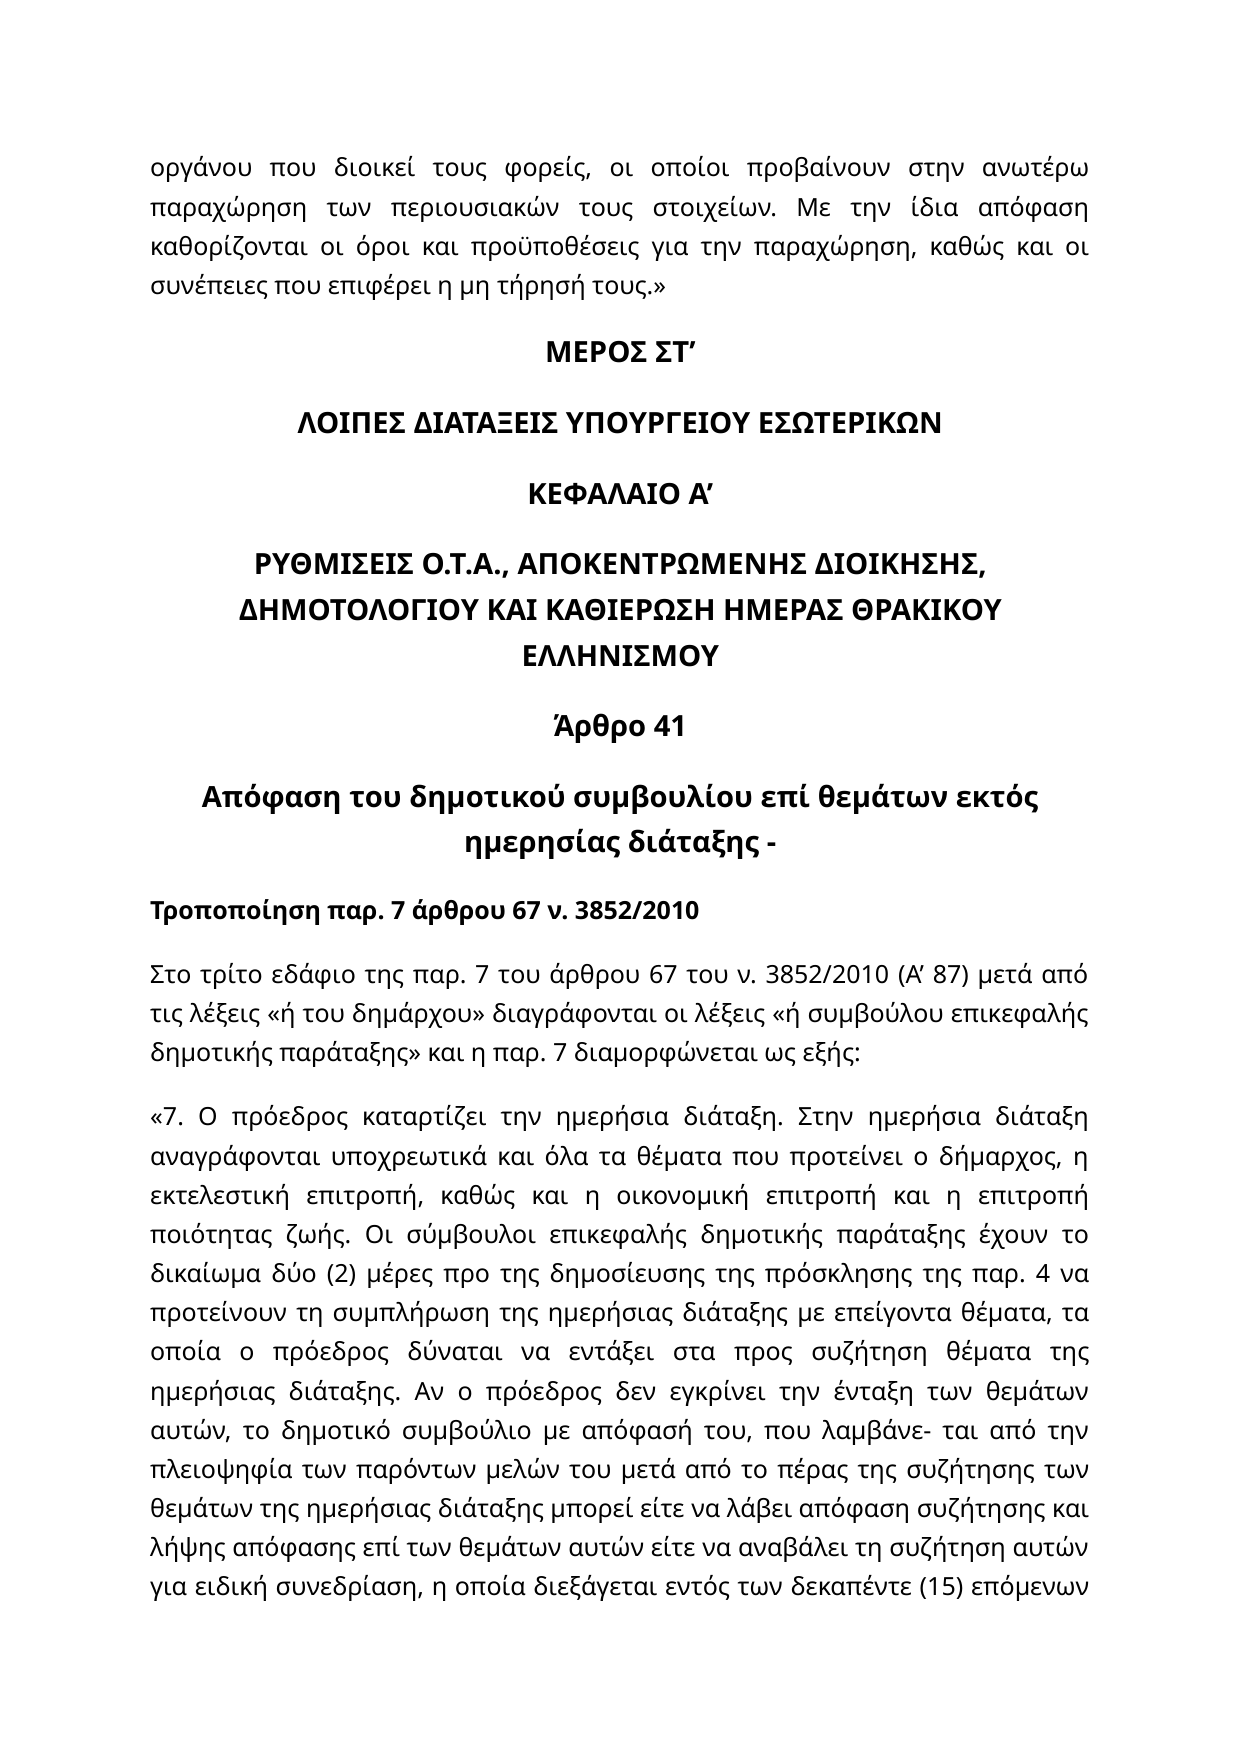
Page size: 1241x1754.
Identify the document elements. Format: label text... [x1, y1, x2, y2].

subtitle ΚΕΦΑΛΑΙΟ Α’ [150, 473, 1090, 513]
subtitle ΜΕΡΟΣ ΣΤ’ [150, 332, 1090, 371]
subtitle Άρθρο 41 [150, 705, 1090, 745]
subtitle Απόφαση του δημοτικού συμβουλίου επί θεμάτων εκτός ημερησίας διάταξης - [150, 776, 1090, 861]
text Τροποποίηση παρ. 7 άρθρου 67 ν. 3852/2010 [150, 892, 1090, 926]
subtitle ΡΥΘΜΙΣΕΙΣ Ο.Τ.Α., ΑΠΟΚΕΝΤΡΩΜΕΝΗΣ ΔΙΟΙΚΗΣΗΣ, ΔΗΜΟΤΟΛΟΓΙΟΥ ΚΑΙ ΚΑΘΙΕΡΩΣΗ ΗΜΕΡΑΣ ΘΡΑΚΙΚΟΥ ΕΛΛΗΝΙΣΜΟΥ [150, 543, 1090, 674]
text οργάνου που διοικεί τους φορείς, οι οποίοι προβαίνουν στην ανωτέρω παραχώρηση των περιουσιακών τους στοιχείων. Με την ίδια απόφαση καθορίζονται οι όροι και προϋποθέσεις για την παραχώρηση, καθώς και οι συνέπειες που επιφέρει η μη τήρησή τους.» [150, 150, 1090, 302]
text «7. Ο πρόεδρος καταρτίζει την ημερήσια διάταξη. Στην ημερήσια διάταξη αναγράφονται υποχρεωτικά και όλα τα θέματα που προτείνει ο δήμαρχος, η εκτελεστική επιτροπή, καθώς και η οικονομική επιτροπή και η επιτροπή ποιότητας ζωής. Οι σύμβουλοι επικεφαλής δημοτικής παράταξης έχουν το δικαίωμα δύο (2) μέρες προ της δημοσίευσης της πρόσκλησης της παρ. 4 να προτείνουν τη συμπλήρωση της ημερήσιας διάταξης με επείγοντα θέματα, τα οποία ο πρόεδρος δύναται να εντάξει στα προς συζήτηση θέματα της ημερήσιας διάταξης. Αν ο πρόεδρος δεν εγκρίνει την ένταξη των θεμάτων αυτών, το δημοτικό συμβούλιο με απόφασή του, που λαμβάνε- ται από την πλειοψηφία των παρόντων μελών του μετά από το πέρας της συζήτησης των θεμάτων της ημερήσιας διάταξης μπορεί είτε να λάβει απόφαση συζήτησης και λήψης απόφασης επί των θεμάτων αυτών είτε να αναβάλει τη συζήτηση αυτών για ειδική συνεδρίαση, η οποία διεξάγεται εντός των δεκαπέντε (15) επόμενων [150, 1099, 1090, 1603]
text Στο τρίτο εδάφιο της παρ. 7 του άρθρου 67 του ν. 3852/2010 (Α’ 87) μετά από τις λέξεις «ή του δημάρχου» διαγράφονται οι λέξεις «ή συμβούλου επικεφαλής δημοτικής παράταξης» και η παρ. 7 διαμορφώνεται ως εξής: [150, 956, 1090, 1069]
subtitle ΛΟΙΠΕΣ ΔΙΑΤΑΞΕΙΣ ΥΠΟΥΡΓΕΙΟΥ ΕΣΩΤΕΡΙΚΩΝ [150, 402, 1090, 442]
